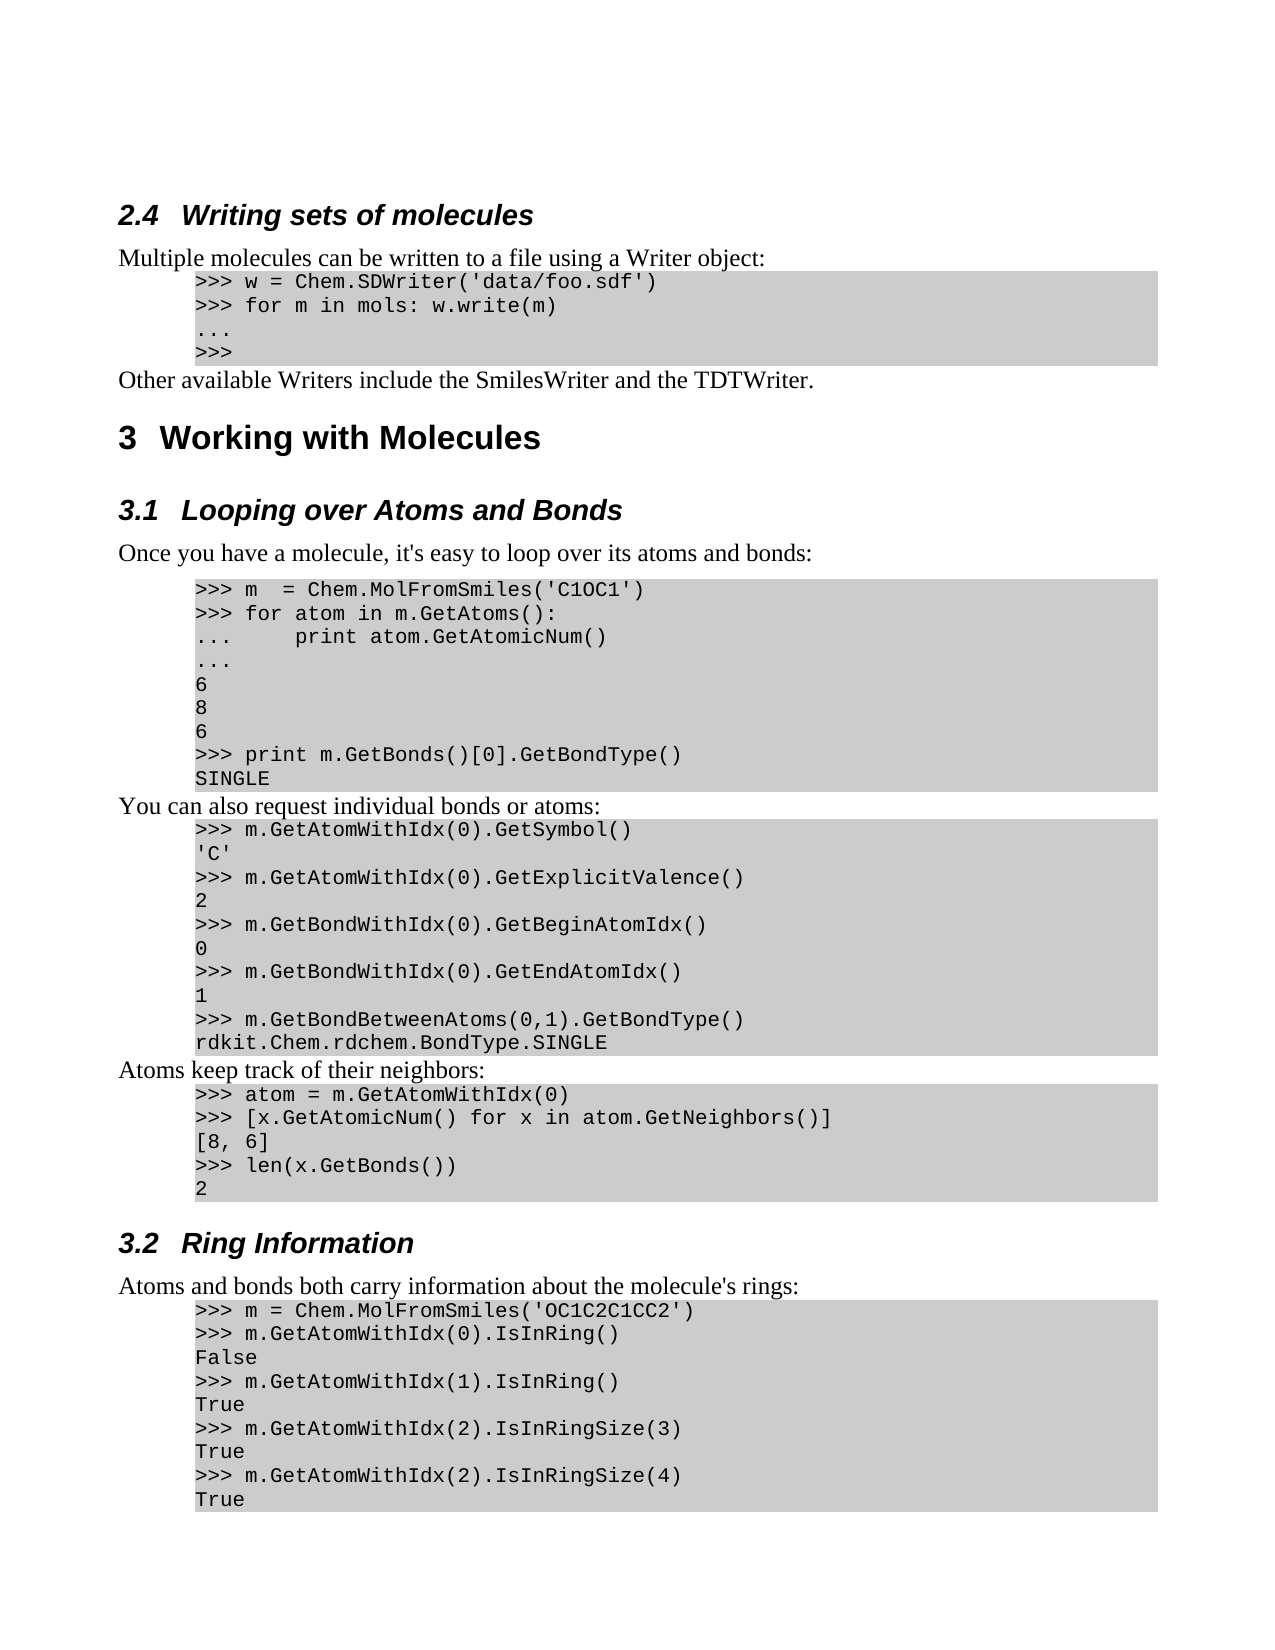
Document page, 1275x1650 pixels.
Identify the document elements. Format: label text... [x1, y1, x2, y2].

text >>> m.GetBondWithIdx(0).GetBeginAtomIdx() [195, 914, 1158, 938]
subtitle Ring Information [118, 1227, 1157, 1259]
text >>> w = Chem.SDWriter('data/foo.sdf') [195, 271, 1158, 295]
subtitle Working with Molecules [118, 419, 1157, 456]
subtitle Writing sets of molecules [118, 198, 1157, 231]
text Atoms and bonds both carry information about the molecule's rings: [118, 1272, 1157, 1300]
text True [195, 1442, 1158, 1465]
text ... [195, 319, 1158, 342]
text 2 [195, 1178, 1158, 1202]
text >>> for m in mols: w.write(m) [195, 295, 1158, 319]
text SINGLE [195, 768, 1158, 792]
text rdkit.Chem.rdchem.BondType.SINGLE [195, 1032, 1158, 1056]
text 2 [195, 890, 1158, 914]
text 6 [195, 721, 1158, 744]
text >>> len(x.GetBonds()) [195, 1154, 1158, 1178]
text >>> for atom in m.GetAtoms(): [195, 603, 1158, 626]
text Atoms keep track of their neighbors: [118, 1056, 1157, 1084]
text Other available Writers include the SmilesWriter and the TDTWriter. [118, 366, 1157, 394]
text >>> m = Chem.MolFromSmiles('C1OC1') [195, 579, 1158, 603]
text >>> atom = m.GetAtomWithIdx(0) [195, 1084, 1158, 1107]
text >>> m.GetBondBetweenAtoms(0,1).GetBondType() [195, 1009, 1158, 1032]
text Once you have a molecule, it's easy to loop over its atoms and bonds: [118, 539, 1157, 566]
text >>> [195, 342, 1158, 366]
text 1 [195, 985, 1158, 1009]
text ... [195, 650, 1158, 673]
text >>> m = Chem.MolFromSmiles('OC1C2C1CC2') [195, 1300, 1158, 1323]
text >>> m.GetAtomWithIdx(0).GetSymbol() [195, 819, 1158, 843]
text >>> m.GetAtomWithIdx(0).GetExplicitValence() [195, 867, 1158, 890]
text >>> m.GetAtomWithIdx(0).IsInRing() [195, 1323, 1158, 1347]
text >>> print m.GetBonds()[0].GetBondType() [195, 744, 1158, 768]
text 0 [195, 938, 1158, 961]
text Multiple molecules can be written to a file using a Writer object: [118, 244, 1157, 271]
text False [195, 1347, 1158, 1371]
text [8, 6] [195, 1131, 1158, 1154]
text You can also request individual bonds or atoms: [118, 792, 1157, 819]
text 8 [195, 697, 1158, 721]
text 'C' [195, 843, 1158, 867]
text True [195, 1489, 1158, 1512]
text True [195, 1394, 1158, 1418]
text >>> m.GetAtomWithIdx(2).IsInRingSize(4) [195, 1465, 1158, 1489]
text >>> [x.GetAtomicNum() for x in atom.GetNeighbors()] [195, 1107, 1158, 1131]
text >>> m.GetBondWithIdx(0).GetEndAtomIdx() [195, 961, 1158, 985]
text >>> m.GetAtomWithIdx(1).IsInRing() [195, 1371, 1158, 1394]
text >>> m.GetAtomWithIdx(2).IsInRingSize(3) [195, 1418, 1158, 1442]
text 6 [195, 673, 1158, 697]
text ... print atom.GetAtomicNum() [195, 626, 1158, 650]
subtitle Looping over Atoms and Bonds [118, 494, 1157, 526]
